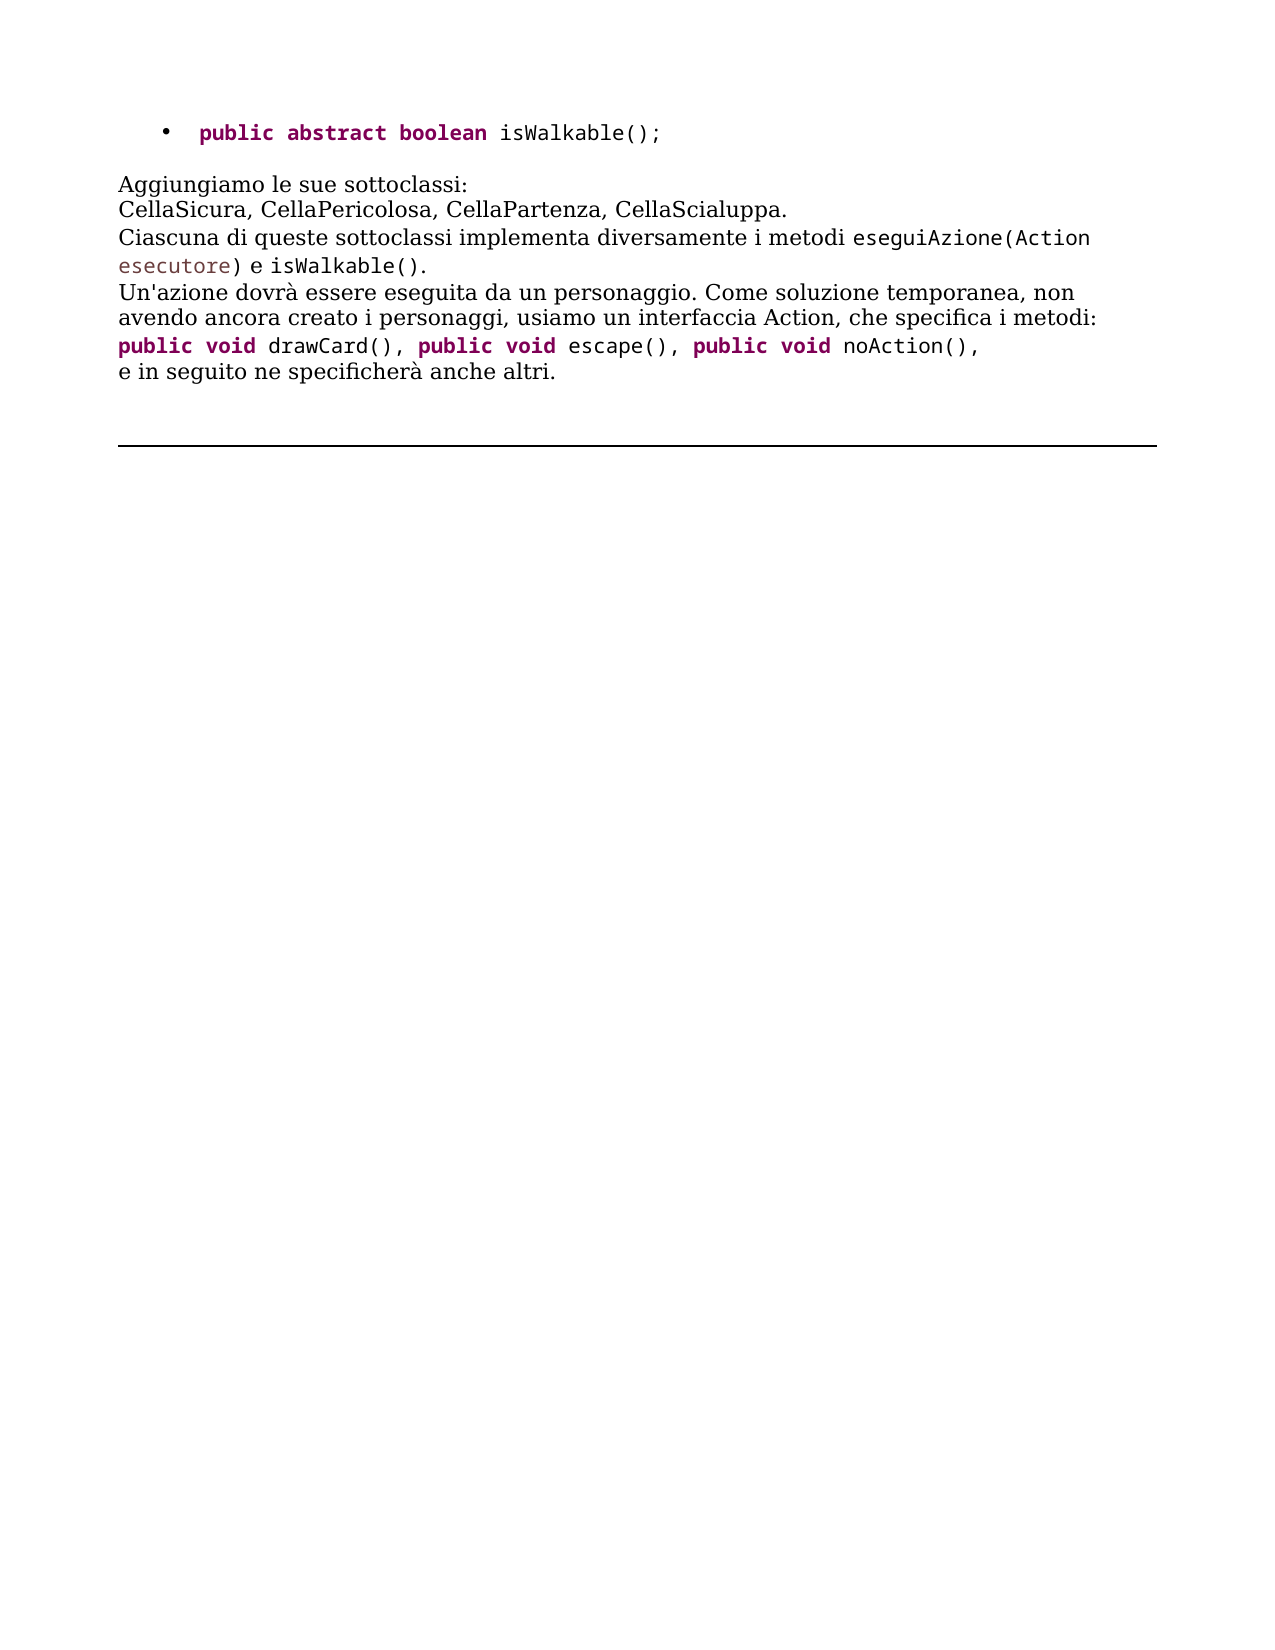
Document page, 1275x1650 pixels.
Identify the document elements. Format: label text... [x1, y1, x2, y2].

text Ciascuna di queste sottoclassi implementa diversamente i metodi eseguiAzione(Action esecutore) e isWalkable(). [118, 223, 1157, 280]
text e in seguito ne specificherà anche altri. [118, 359, 1157, 385]
text Aggiungiamo le sue sottoclassi: [118, 172, 1157, 198]
text public void drawCard(), public void escape(), public void noAction(), [118, 331, 1157, 359]
text Un'azione dovrà essere eseguita da un personaggio. Come soluzione temporanea, non avendo ancora creato i personaggi, usiamo un interfaccia Action, che specifica i metodi: [118, 280, 1157, 331]
list public abstract boolean isWalkable(); [162, 118, 1157, 147]
text CellaSicura, CellaPericolosa, CellaPartenza, CellaScialuppa. [118, 198, 1157, 223]
